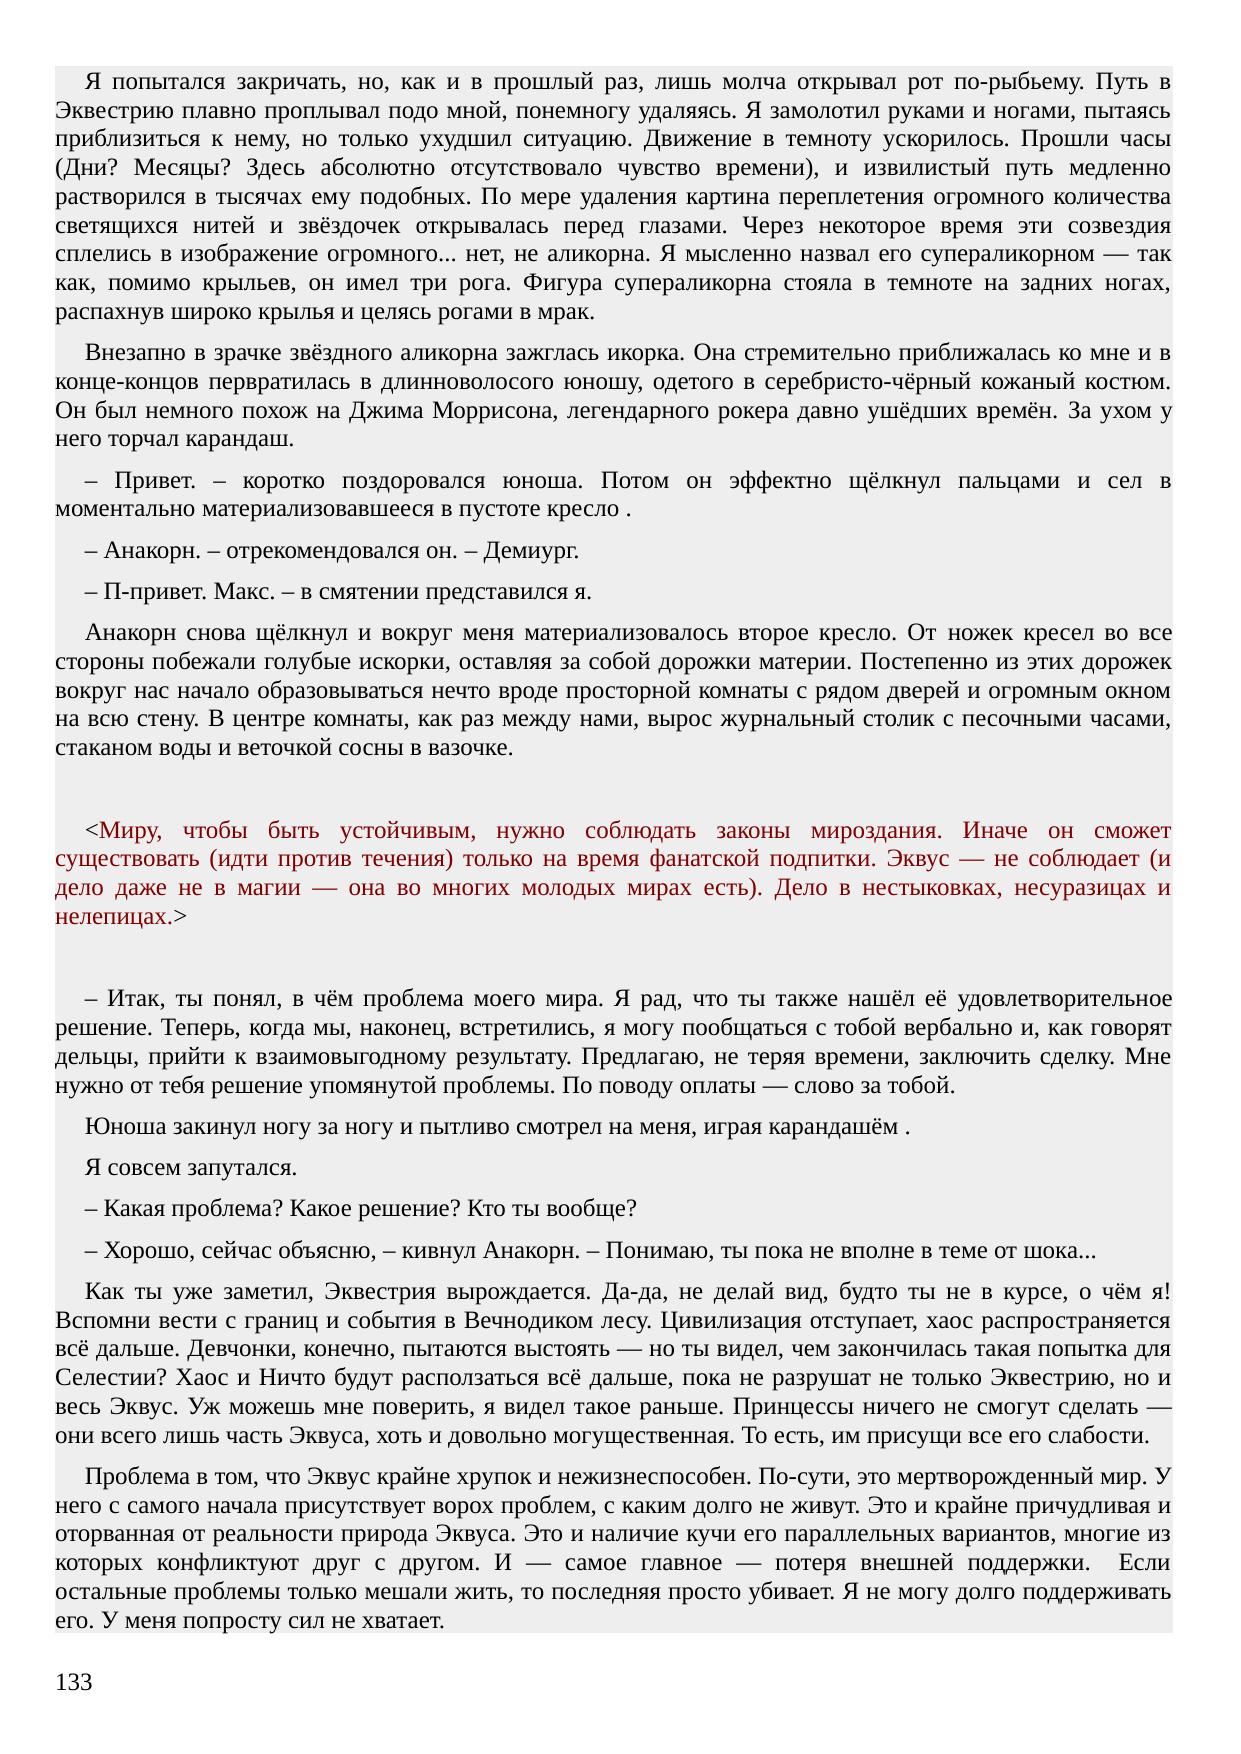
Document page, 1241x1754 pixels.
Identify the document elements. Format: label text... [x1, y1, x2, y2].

text Юноша закинул ногу за ногу и пытливо смотрел на меня, играя карандашём . [55, 1111, 1173, 1140]
text – Итак, ты понял, в чём проблема моего мира. Я рад, что ты также нашёл её удовлетворительное решение. Теперь, когда мы, наконец, встретились, я могу пообщаться с тобой вербально и, как говорят дельцы, прийти к взаимовыгодному результату. Предлагаю, не теряя времени, заключить сделку. Мне нужно от тебя решение упомянутой проблемы. По поводу оплаты — слово за тобой. [55, 983, 1173, 1098]
text Я попытался закричать, но, как и в прошлый раз, лишь молча открывал рот по-рыбьему. Путь в Эквестрию плавно проплывал подо мной, понемногу удаляясь. Я замолотил руками и ногами, пытаясь приблизиться к нему, но только ухудшил ситуацию. Движение в темноту ускорилось. Прошли часы (Дни? Месяцы? Здесь абсолютно отсутствовало чувство времени), и извилистый путь медленно растворился в тысячах ему подобных. По мере удаления картина переплетения огромного количества светящихся нитей и звёздочек открывалась перед глазами. Через некоторое время эти созвездия сплелись в изображение огромного... нет, не аликорна. Я мысленно назвал его супераликорном — так как, помимо крыльев, он имел три рога. Фигура супераликорна стояла в темноте на задних ногах, распахнув широко крылья и целясь рогами в мрак. [55, 66, 1173, 325]
text Анакорн снова щёлкнул и вокруг меня материализовалось второе кресло. От ножек кресел во все стороны побежали голубые искорки, оставляя за собой дорожки материи. Постепенно из этих дорожек вокруг нас начало образовываться нечто вроде просторной комнаты с рядом дверей и огромным окном на всю стену. В центре комнаты, как раз между нами, вырос журнальный столик с песочными часами, стаканом воды и веточкой сосны в вазочке. [55, 617, 1173, 761]
text <Миру, чтобы быть устойчивым, нужно соблюдать законы мироздания. Иначе он сможет существовать (идти против течения) только на время фанатской подпитки. Эквус — не соблюдает (и дело даже не в магии — она во многих молодых мирах есть). Дело в нестыковках, несуразицах и нелепицах.> [55, 815, 1173, 930]
text Как ты уже заметил, Эквестрия вырождается. Да-да, не делай вид, будто ты не в курсе, о чём я! Вспомни вести с границ и события в Вечнодиком лесу. Цивилизация отступает, хаос распространяется всё дальше. Девчонки, конечно, пытаются выстоять — но ты видел, чем закончилась такая попытка для Селестии? Хаос и Ничто будут расползаться всё дальше, пока не разрушат не только Эквестрию, но и весь Эквус. Уж можешь мне поверить, я видел такое раньше. Принцессы ничего не смогут сделать — они всего лишь часть Эквуса, хоть и довольно могущественная. То есть, им присущи все его слабости. [55, 1276, 1173, 1448]
text Я совсем запутался. [55, 1152, 1173, 1181]
text – Хорошо, сейчас объясню, – кивнул Анакорн. – Понимаю, ты пока не вполне в теме от шока... [55, 1235, 1173, 1263]
text – Какая проблема? Какое решение? Кто ты вообще? [55, 1193, 1173, 1222]
text – П-привет. Макс. – в смятении представился я. [55, 576, 1173, 605]
text Внезапно в зрачке звёздного аликорна зажглась икорка. Она стремительно приближалась ко мне и в конце-концов первратилась в длинноволосого юношу, одетого в серебристо-чёрный кожаный костюм. Он был немного похож на Джима Моррисона, легендарного рокера давно ушёдших времён. За ухом у него торчал карандаш. [55, 337, 1173, 452]
text Проблема в том, что Эквус крайне хрупок и нежизнеспособен. По-сути, это мертворожденный мир. У него с самого начала присутствует ворох проблем, с каким долго не живут. Это и крайне причудливая и оторванная от реальности природа Эквуса. Это и наличие кучи его параллельных вариантов, многие из которых конфликтуют друг с другом. И — самое главное — потеря внешней поддержки. Если остальные проблемы только мешали жить, то последняя просто убивает. Я не могу долго поддерживать его. У меня попросту сил не хватает. [55, 1461, 1173, 1633]
text – Привет. – коротко поздоровался юноша. Потом он эффектно щёлкнул пальцами и сел в моментально материализовавшееся в пустоте кресло . [55, 465, 1173, 522]
text – Анакорн. – отрекомендовался он. – Демиург. [55, 535, 1173, 563]
